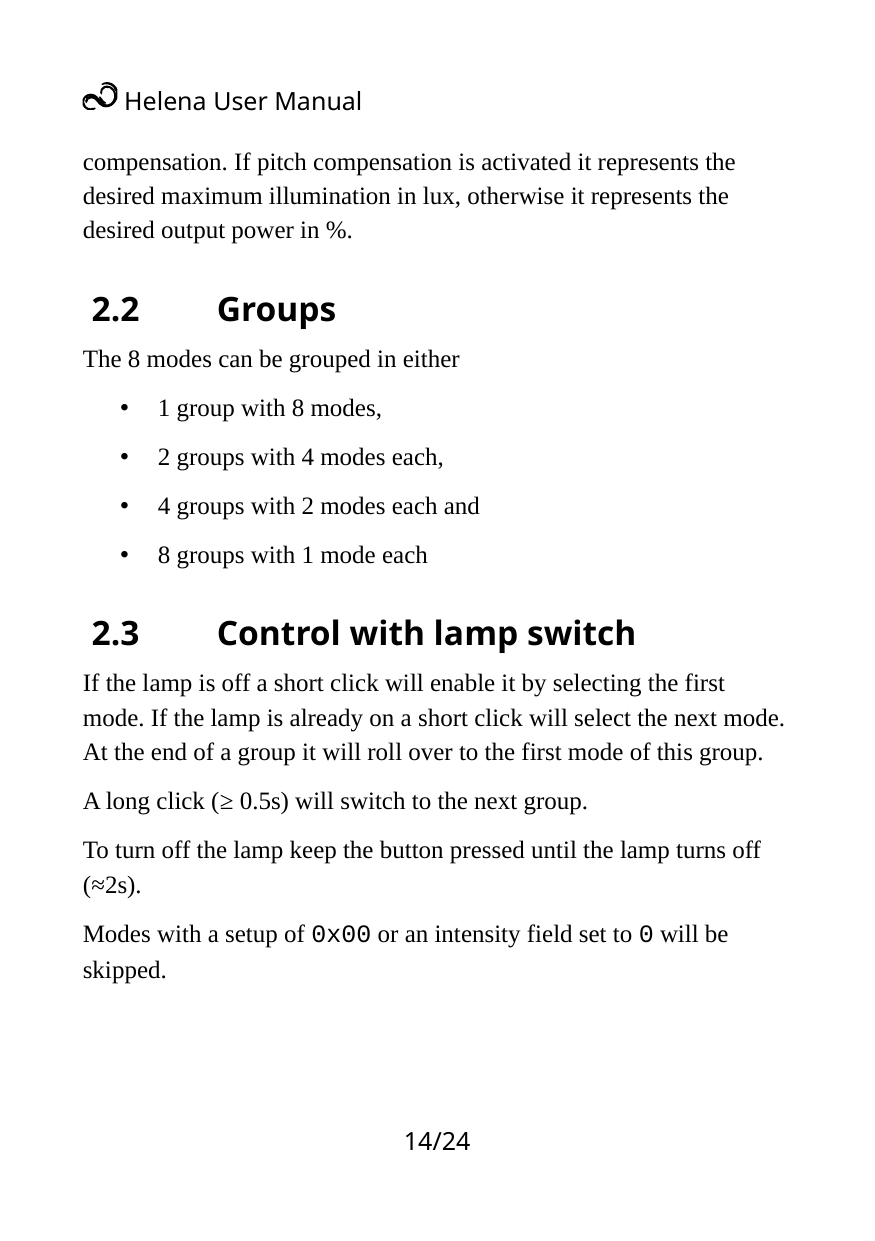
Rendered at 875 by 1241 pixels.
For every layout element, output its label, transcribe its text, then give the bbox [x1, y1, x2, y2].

list 8 groups with 1 mode each [120, 540, 791, 569]
text To turn off the lamp keep the button pressed until the lamp turns off (≈2s). [83, 835, 791, 898]
subtitle Control with lamp switch [83, 610, 791, 656]
subtitle Groups [83, 286, 791, 331]
list 2 groups with 4 modes each, [120, 442, 791, 471]
list 4 groups with 2 modes each and [120, 491, 791, 520]
text Modes with a setup of 0x00 or an intensity field set to 0 will be skipped. [83, 919, 791, 984]
text compensation. If pitch compensation is activated it represents the desired maximum illumination in lux, otherwise it represents the desired output power in %. [83, 147, 791, 244]
text If the lamp is off a short click will enable it by selecting the first mode. If the lamp is already on a short click will select the next mode. At the end of a group it will roll over to the first mode of this group. [83, 668, 791, 766]
text The 8 modes can be grouped in either [83, 344, 791, 372]
text A long click (≥ 0.5s) will switch to the next group. [83, 786, 791, 815]
list 1 group with 8 modes, [120, 393, 791, 422]
